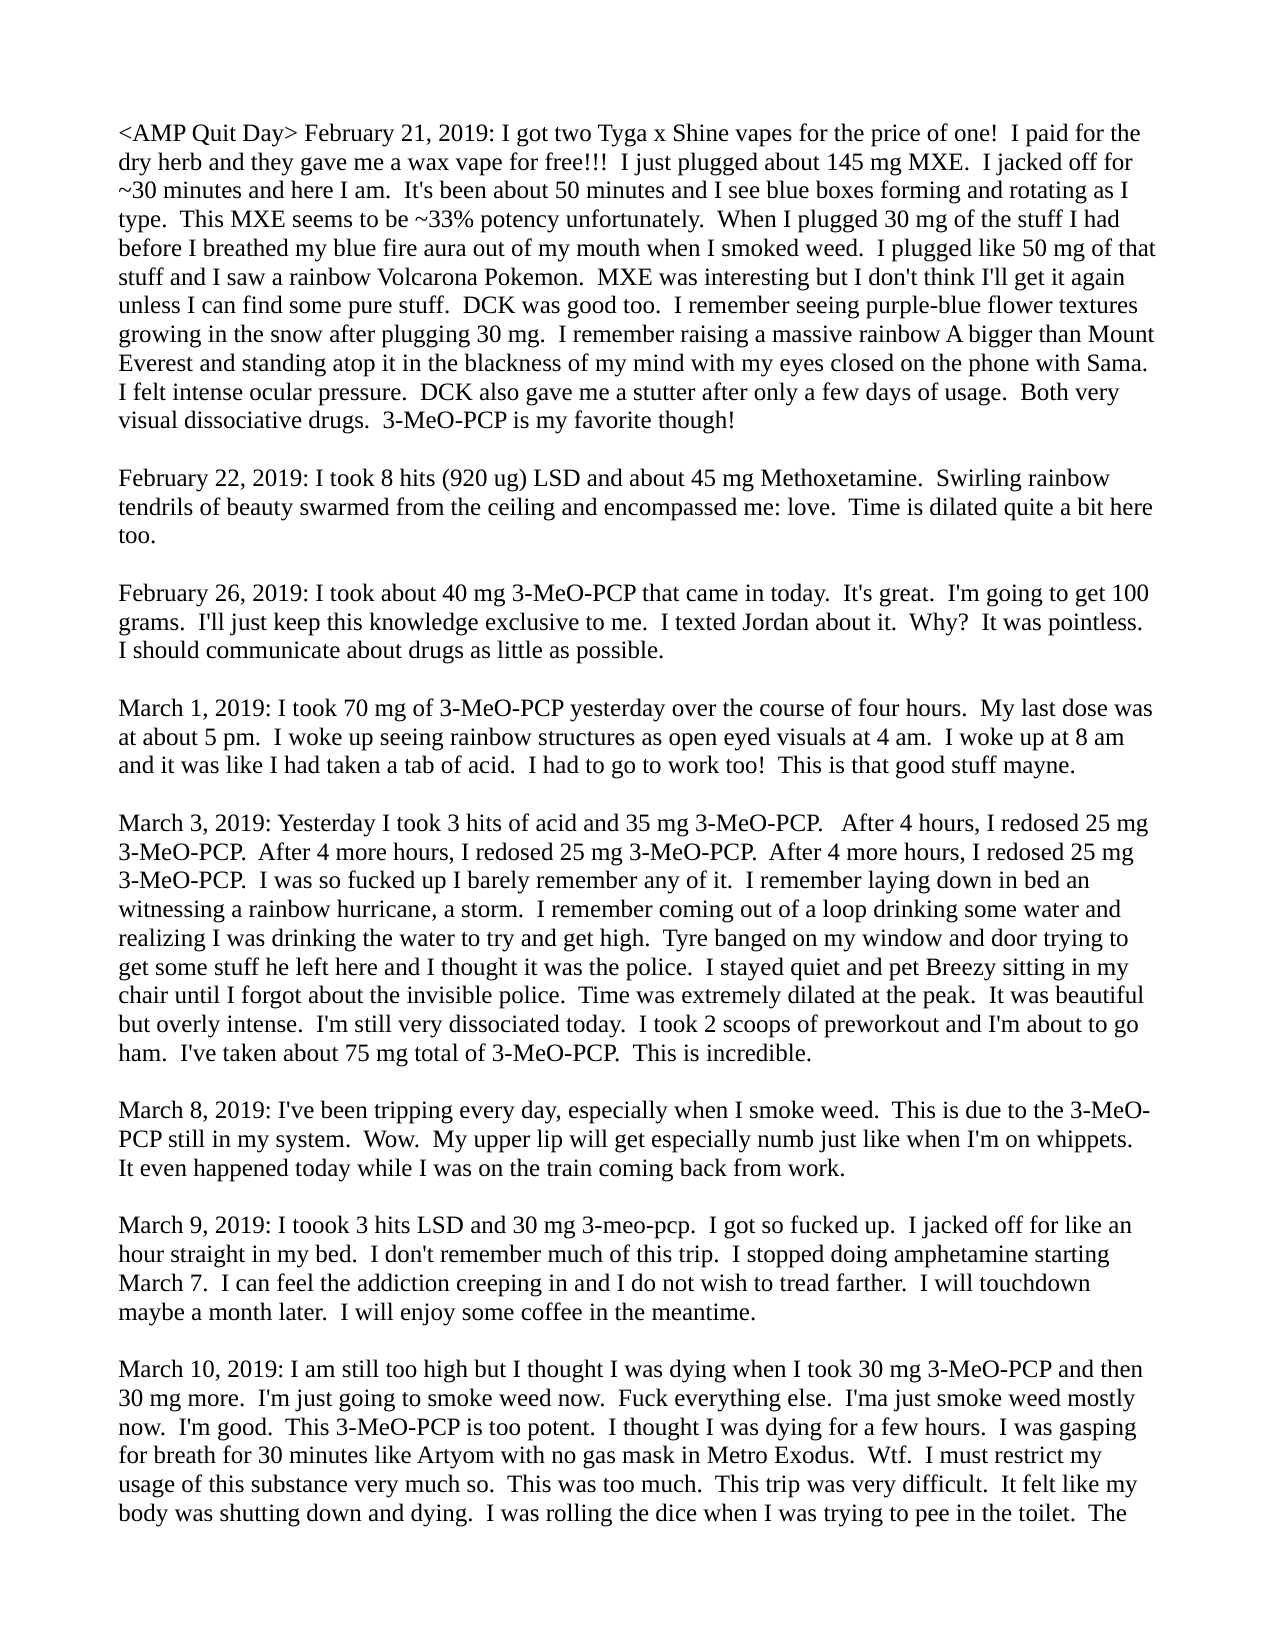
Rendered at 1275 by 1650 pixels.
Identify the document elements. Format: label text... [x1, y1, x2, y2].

text <AMP Quit Day> February 21, 2019: I got two Tyga x Shine vapes for the price of one! I paid for the dry herb and they gave me a wax vape for free!!! I just plugged about 145 mg MXE. I jacked off for ~30 minutes and here I am. It's been about 50 minutes and I see blue boxes forming and rotating as I type. This MXE seems to be ~33% potency unfortunately. When I plugged 30 mg of the stuff I had before I breathed my blue fire aura out of my mouth when I smoked weed. I plugged like 50 mg of that stuff and I saw a rainbow Volcarona Pokemon. MXE was interesting but I don't think I'll get it again unless I can find some pure stuff. DCK was good too. I remember seeing purple-blue flower textures growing in the snow after plugging 30 mg. I remember raising a massive rainbow A bigger than Mount Everest and standing atop it in the blackness of my mind with my eyes closed on the phone with Sama. I felt intense ocular pressure. DCK also gave me a stutter after only a few days of usage. Both very visual dissociative drugs. 3-MeO-PCP is my favorite though! [118, 118, 1157, 434]
text March 8, 2019: I've been tripping every day, especially when I smoke weed. This is due to the 3-MeO-PCP still in my system. Wow. My upper lip will get especially numb just like when I'm on whippets. It even happened today while I was on the train coming back from work. [118, 1096, 1157, 1182]
text March 9, 2019: I toook 3 hits LSD and 30 mg 3-meo-pcp. I got so fucked up. I jacked off for like an hour straight in my bed. I don't remember much of this trip. I stopped doing amphetamine starting March 7. I can feel the addiction creeping in and I do not wish to tread farther. I will touchdown maybe a month later. I will enjoy some coffee in the meantime. [118, 1211, 1157, 1326]
text February 26, 2019: I took about 40 mg 3-MeO-PCP that came in today. It's great. I'm going to get 100 grams. I'll just keep this knowledge exclusive to me. I texted Jordan about it. Why? It was pointless. I should communicate about drugs as little as possible. [118, 578, 1157, 664]
text March 3, 2019: Yesterday I took 3 hits of acid and 35 mg 3-MeO-PCP. After 4 hours, I redosed 25 mg 3-MeO-PCP. After 4 more hours, I redosed 25 mg 3-MeO-PCP. After 4 more hours, I redosed 25 mg 3-MeO-PCP. I was so fucked up I barely remember any of it. I remember laying down in bed an witnessing a rainbow hurricane, a storm. I remember coming out of a loop drinking some water and realizing I was drinking the water to try and get high. Tyre banged on my window and door trying to get some stuff he left here and I thought it was the police. I stayed quiet and pet Breezy sitting in my chair until I forgot about the invisible police. Time was extremely dilated at the peak. It was beautiful but overly intense. I'm still very dissociated today. I took 2 scoops of preworkout and I'm about to go ham. I've taken about 75 mg total of 3-MeO-PCP. This is incredible. [118, 808, 1157, 1067]
text February 22, 2019: I took 8 hits (920 ug) LSD and about 45 mg Methoxetamine. Swirling rainbow tendrils of beauty swarmed from the ceiling and encompassed me: love. Time is dilated quite a bit here too. [118, 463, 1157, 549]
text March 1, 2019: I took 70 mg of 3-MeO-PCP yesterday over the course of four hours. My last dose was at about 5 pm. I woke up seeing rainbow structures as open eyed visuals at 4 am. I woke up at 8 am and it was like I had taken a tab of acid. I had to go to work too! This is that good stuff mayne. [118, 693, 1157, 779]
text March 10, 2019: I am still too high but I thought I was dying when I took 30 mg 3-MeO-PCP and then 30 mg more. I'm just going to smoke weed now. Fuck everything else. I'ma just smoke weed mostly now. I'm good. This 3-MeO-PCP is too potent. I thought I was dying for a few hours. I was gasping for breath for 30 minutes like Artyom with no gas mask in Metro Exodus. Wtf. I must restrict my usage of this substance very much so. This was too much. This trip was very difficult. It felt like my body was shutting down and dying. I was rolling the dice when I was trying to pee in the toilet. The [118, 1354, 1157, 1527]
